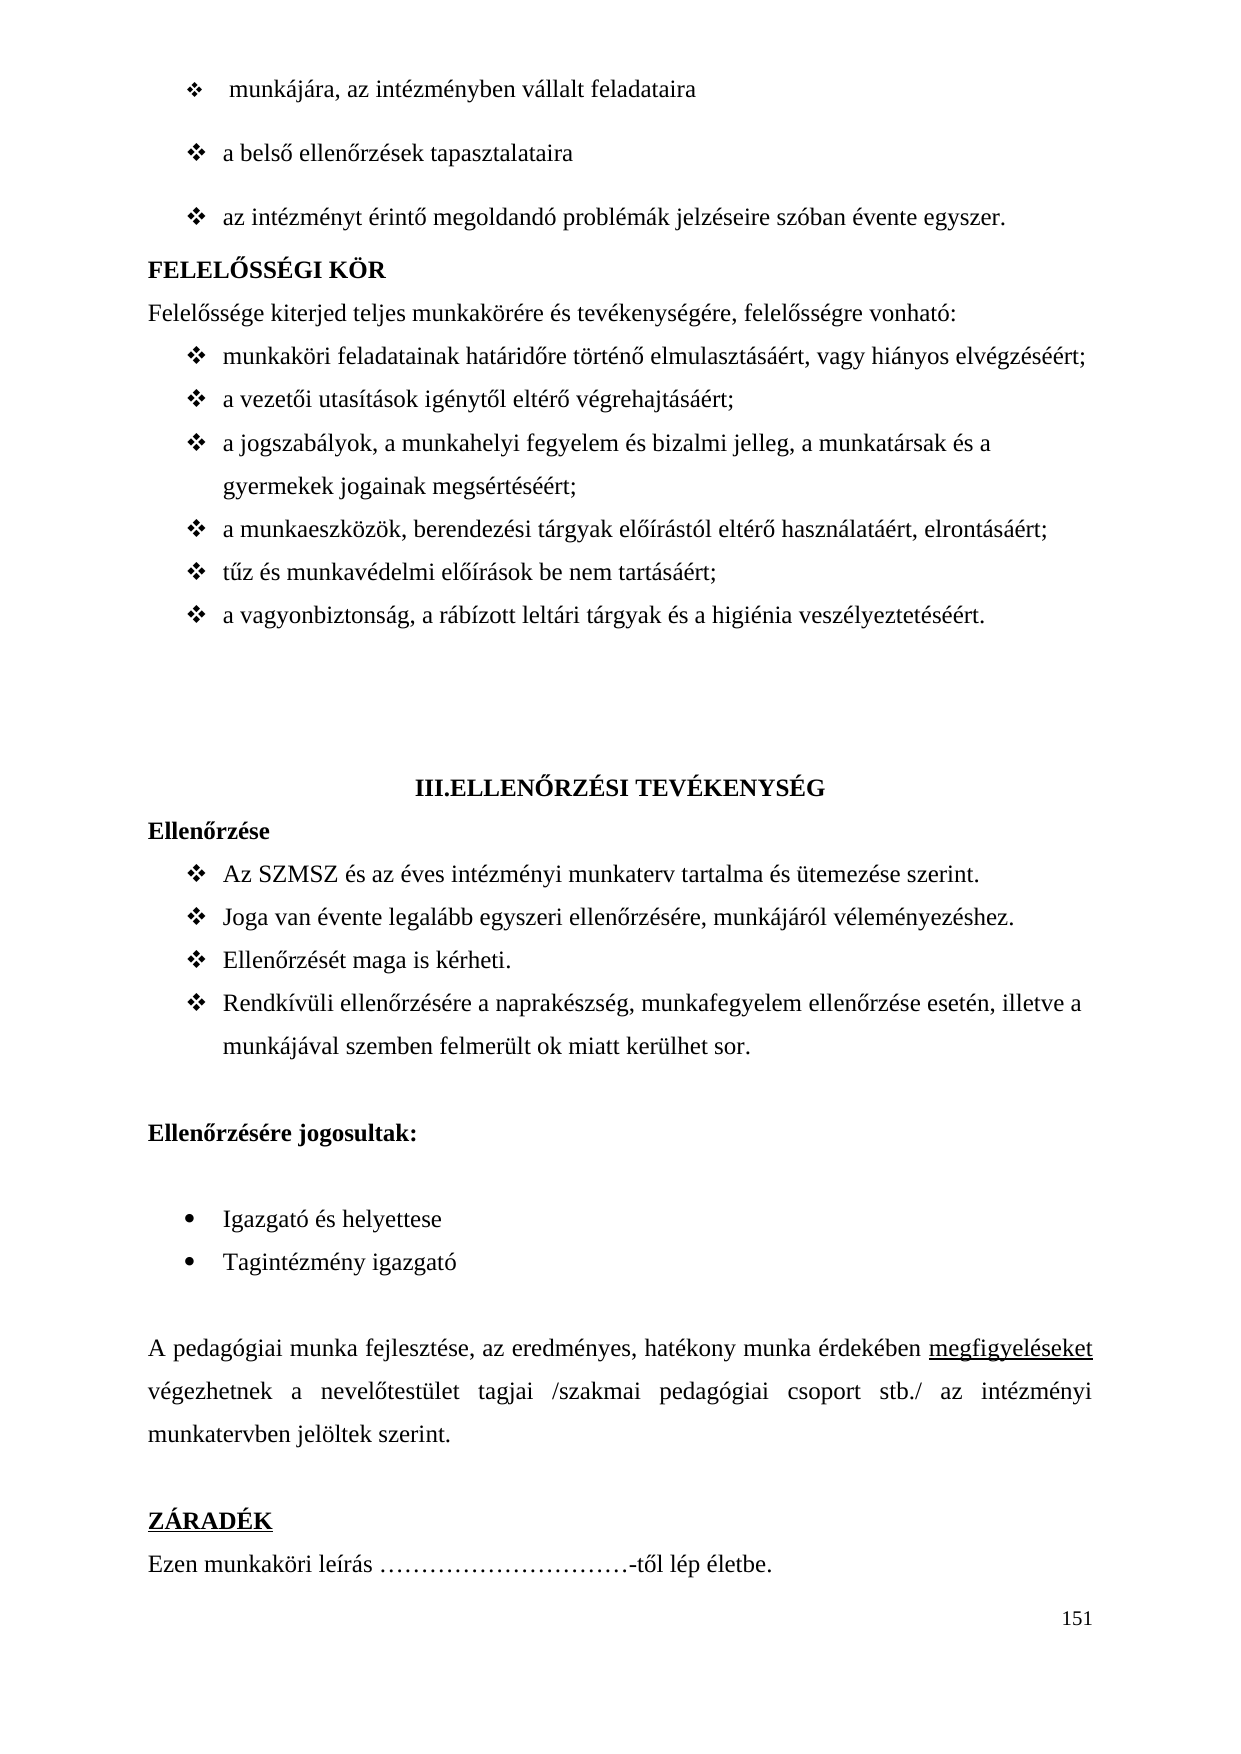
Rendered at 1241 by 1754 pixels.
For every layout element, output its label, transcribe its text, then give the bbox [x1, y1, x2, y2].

list az intézményt érintő megoldandó problémák jelzéseire szóban évente egyszer. [185, 202, 1093, 230]
list Az SZMSZ és az éves intézményi munkaterv tartalma és ütemezése szerint. [185, 859, 1093, 888]
list a munkaeszközök, berendezési tárgyak előírástól eltérő használatáért, elrontásáért; [185, 514, 1093, 543]
text ZÁRADÉK [148, 1506, 1093, 1534]
list Rendkívüli ellenőrzésére a naprakészség, munkafegyelem ellenőrzése esetén, illetve a munkájával szemben felmerült ok miatt kerülhet sor. [185, 988, 1093, 1060]
list Igazgató és helyettese [185, 1204, 1093, 1233]
list a belső ellenőrzések tapasztalataira [185, 138, 1093, 166]
list munkaköri feladatainak határidőre történő elmulasztásáért, vagy hiányos elvégzéséért; [185, 341, 1093, 370]
text Ellenőrzésére jogosultak: [148, 1118, 1093, 1146]
text A pedagógiai munka fejlesztése, az eredményes, hatékony munka érdekében megfigyeléseket végezhetnek a nevelőtestület tagjai /szakmai pedagógiai csoport stb./ az intézményi munkatervben jelöltek szerint. [148, 1333, 1093, 1448]
text Felelőssége kiterjed teljes munkakörére és tevékenységére, felelősségre vonható: [148, 298, 1093, 327]
list munkájára, az intézményben vállalt feladataira [185, 74, 1093, 102]
list tűz és munkavédelmi előírások be nem tartásáért; [185, 557, 1093, 586]
list a jogszabályok, a munkahelyi fegyelem és bizalmi jelleg, a munkatársak és a gyermekek jogainak megsértéséért; [185, 428, 1093, 499]
list Joga van évente legalább egyszeri ellenőrzésére, munkájáról véleményezéshez. [185, 902, 1093, 931]
text Ellenőrzése [148, 816, 1093, 844]
list a vagyonbiztonság, a rábízott leltári tárgyak és a higiénia veszélyeztetéséért. [185, 600, 1093, 629]
list Tagintézmény igazgató [185, 1247, 1093, 1276]
list a vezetői utasítások igénytől eltérő végrehajtásáért; [185, 384, 1093, 413]
text Ezen munkaköri leírás …………………………-től lép életbe. [148, 1549, 1093, 1578]
text III.ELLENŐRZÉSI TEVÉKENYSÉG [148, 773, 1093, 801]
list Ellenőrzését maga is kérheti. [185, 945, 1093, 974]
text FELELŐSSÉGI KÖR [148, 255, 1093, 284]
